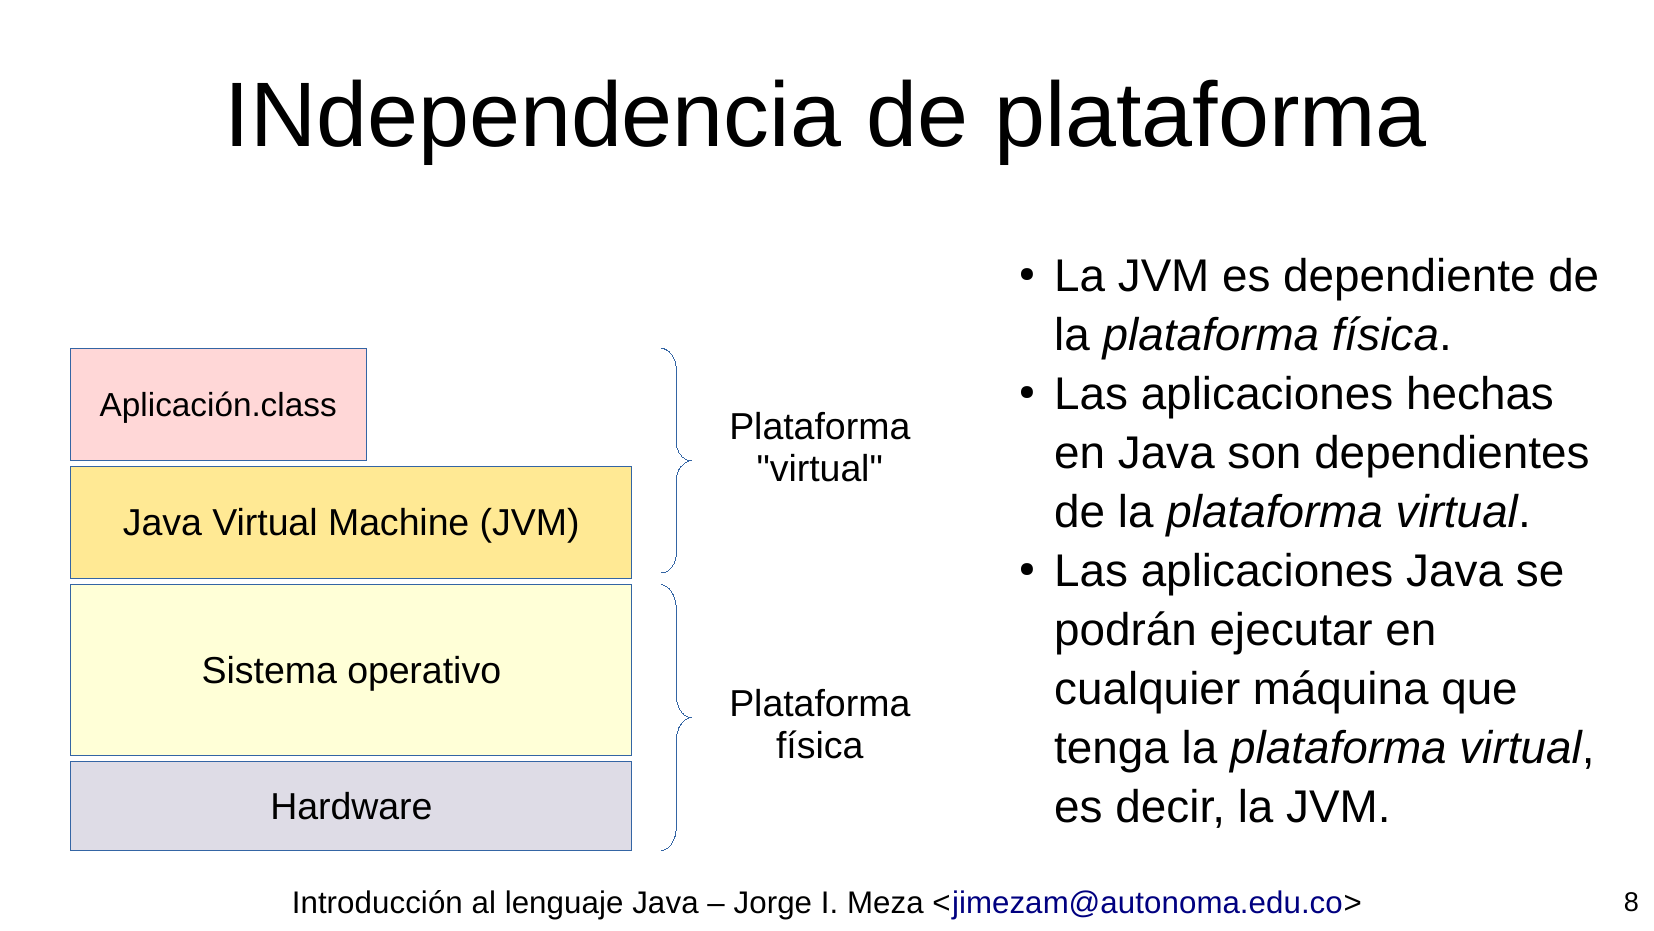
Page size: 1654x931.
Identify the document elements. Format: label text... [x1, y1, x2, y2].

text_box Aplicación.class [70, 348, 367, 461]
text_box Plataforma física [714, 675, 926, 775]
text_box Plataforma "virtual" [714, 397, 926, 497]
text_box Java Virtual Machine (JVM) [70, 466, 632, 579]
text_box Hardware [70, 761, 632, 851]
title INdependencia de plataforma [82, 37, 1571, 193]
text_box La JVM es dependiente de la plataforma física. Las aplicaciones hechas en Java son dependientes de la plataforma virtual. Las aplicaciones Java se podrán ejecutar en cualquier máquina que tenga la plataforma virtual, es decir, la JVM. [1003, 177, 1625, 898]
text_box Sistema operativo [70, 584, 632, 756]
